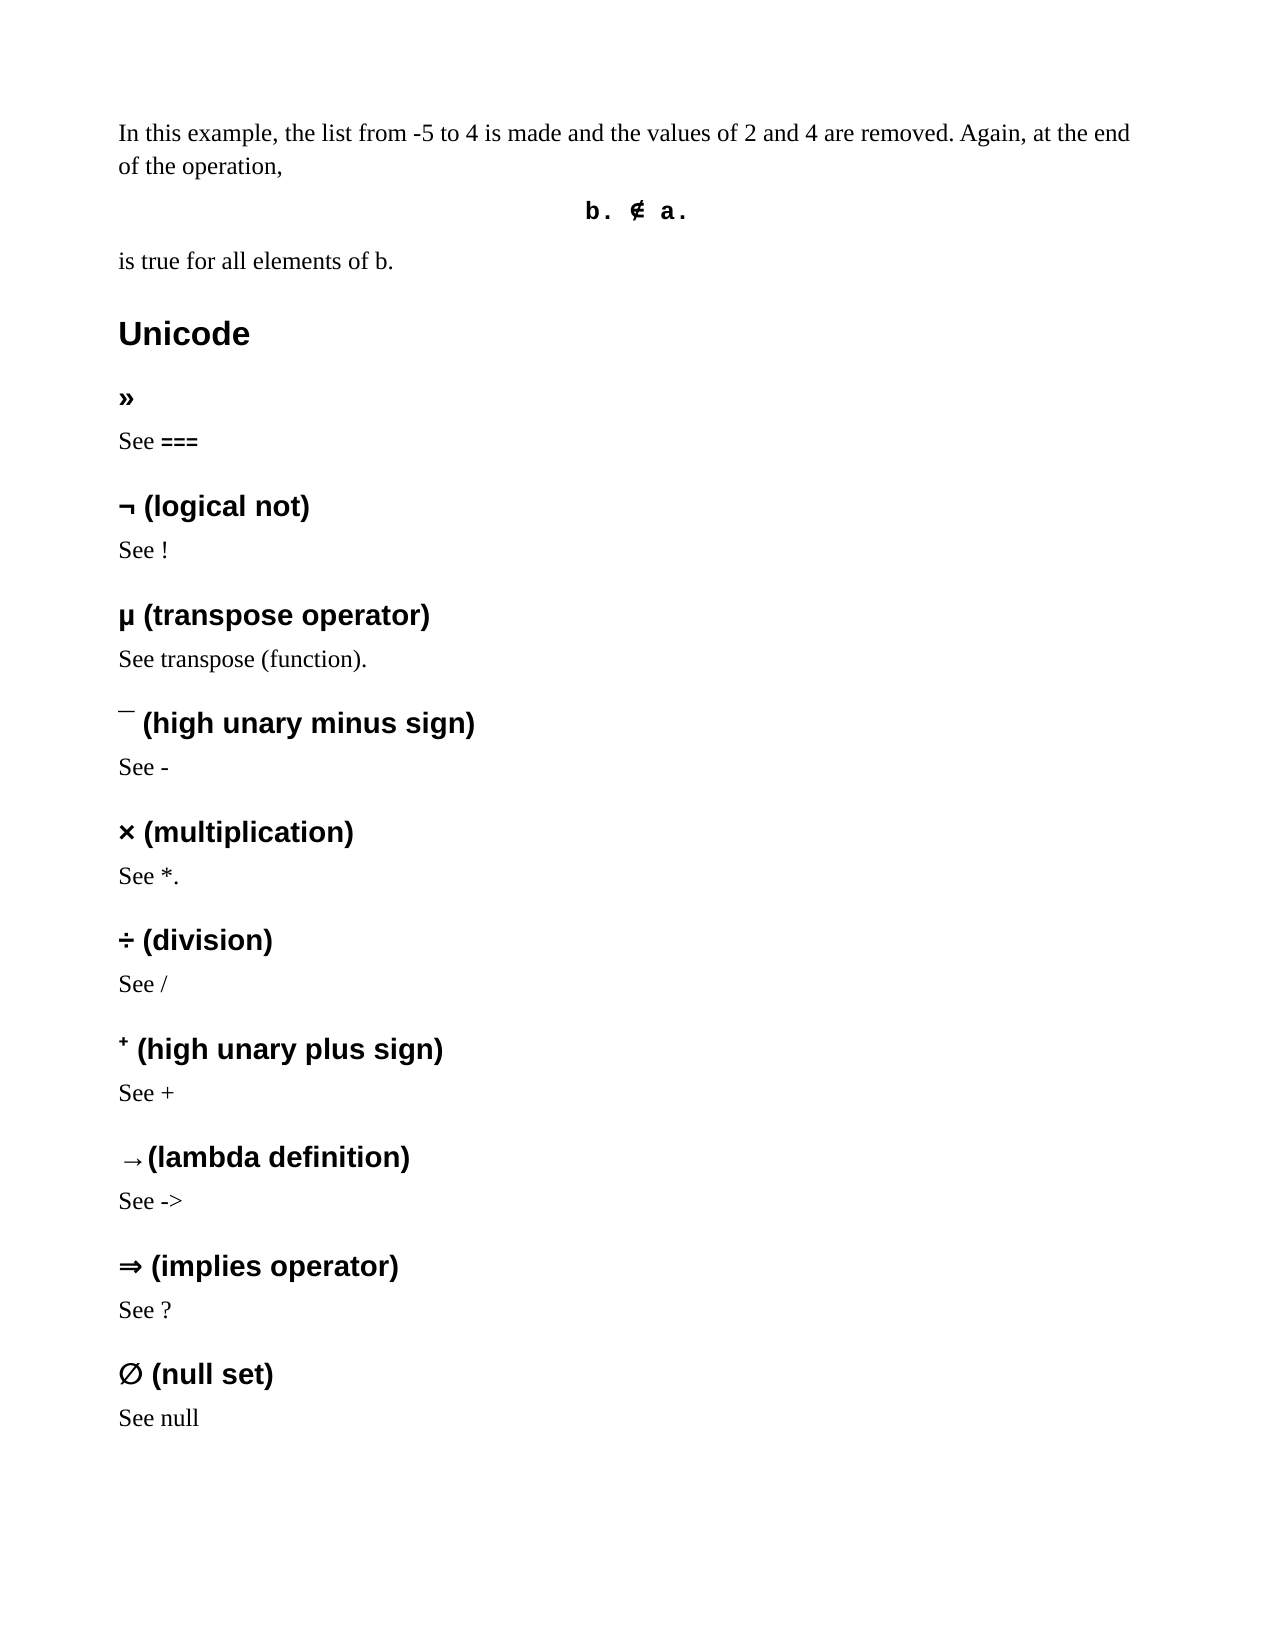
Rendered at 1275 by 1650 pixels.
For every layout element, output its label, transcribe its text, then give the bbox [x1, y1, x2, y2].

text See *. [118, 861, 1157, 890]
subtitle µ (transpose operator) [118, 598, 1157, 632]
subtitle ⇒ (implies operator) [118, 1248, 1157, 1282]
subtitle ∅ (null set) [118, 1357, 1157, 1391]
text See transpose (function). [118, 644, 1157, 673]
text b. ∉ a. [118, 199, 1157, 227]
text See === [118, 426, 1157, 456]
subtitle × (multiplication) [118, 815, 1157, 848]
text See / [118, 969, 1157, 998]
text is true for all elements of b. [118, 246, 1157, 274]
subtitle Unicode [118, 314, 1157, 353]
text See - [118, 752, 1157, 781]
text See null [118, 1403, 1157, 1432]
text See -> [118, 1186, 1157, 1215]
subtitle ¬ (logical not) [118, 489, 1157, 523]
text In this example, the list from -5 to 4 is made and the values of 2 and 4 are removed. Again, at the end of the operation, [118, 118, 1157, 180]
subtitle ¯ (high unary minus sign) [118, 706, 1157, 740]
subtitle » [118, 380, 1157, 414]
text See ! [118, 536, 1157, 564]
text See + [118, 1078, 1157, 1107]
text See ? [118, 1295, 1157, 1323]
subtitle →(lambda definition) [118, 1140, 1157, 1174]
subtitle ⁺ (high unary plus sign) [118, 1032, 1157, 1065]
subtitle ÷ (division) [118, 923, 1157, 957]
